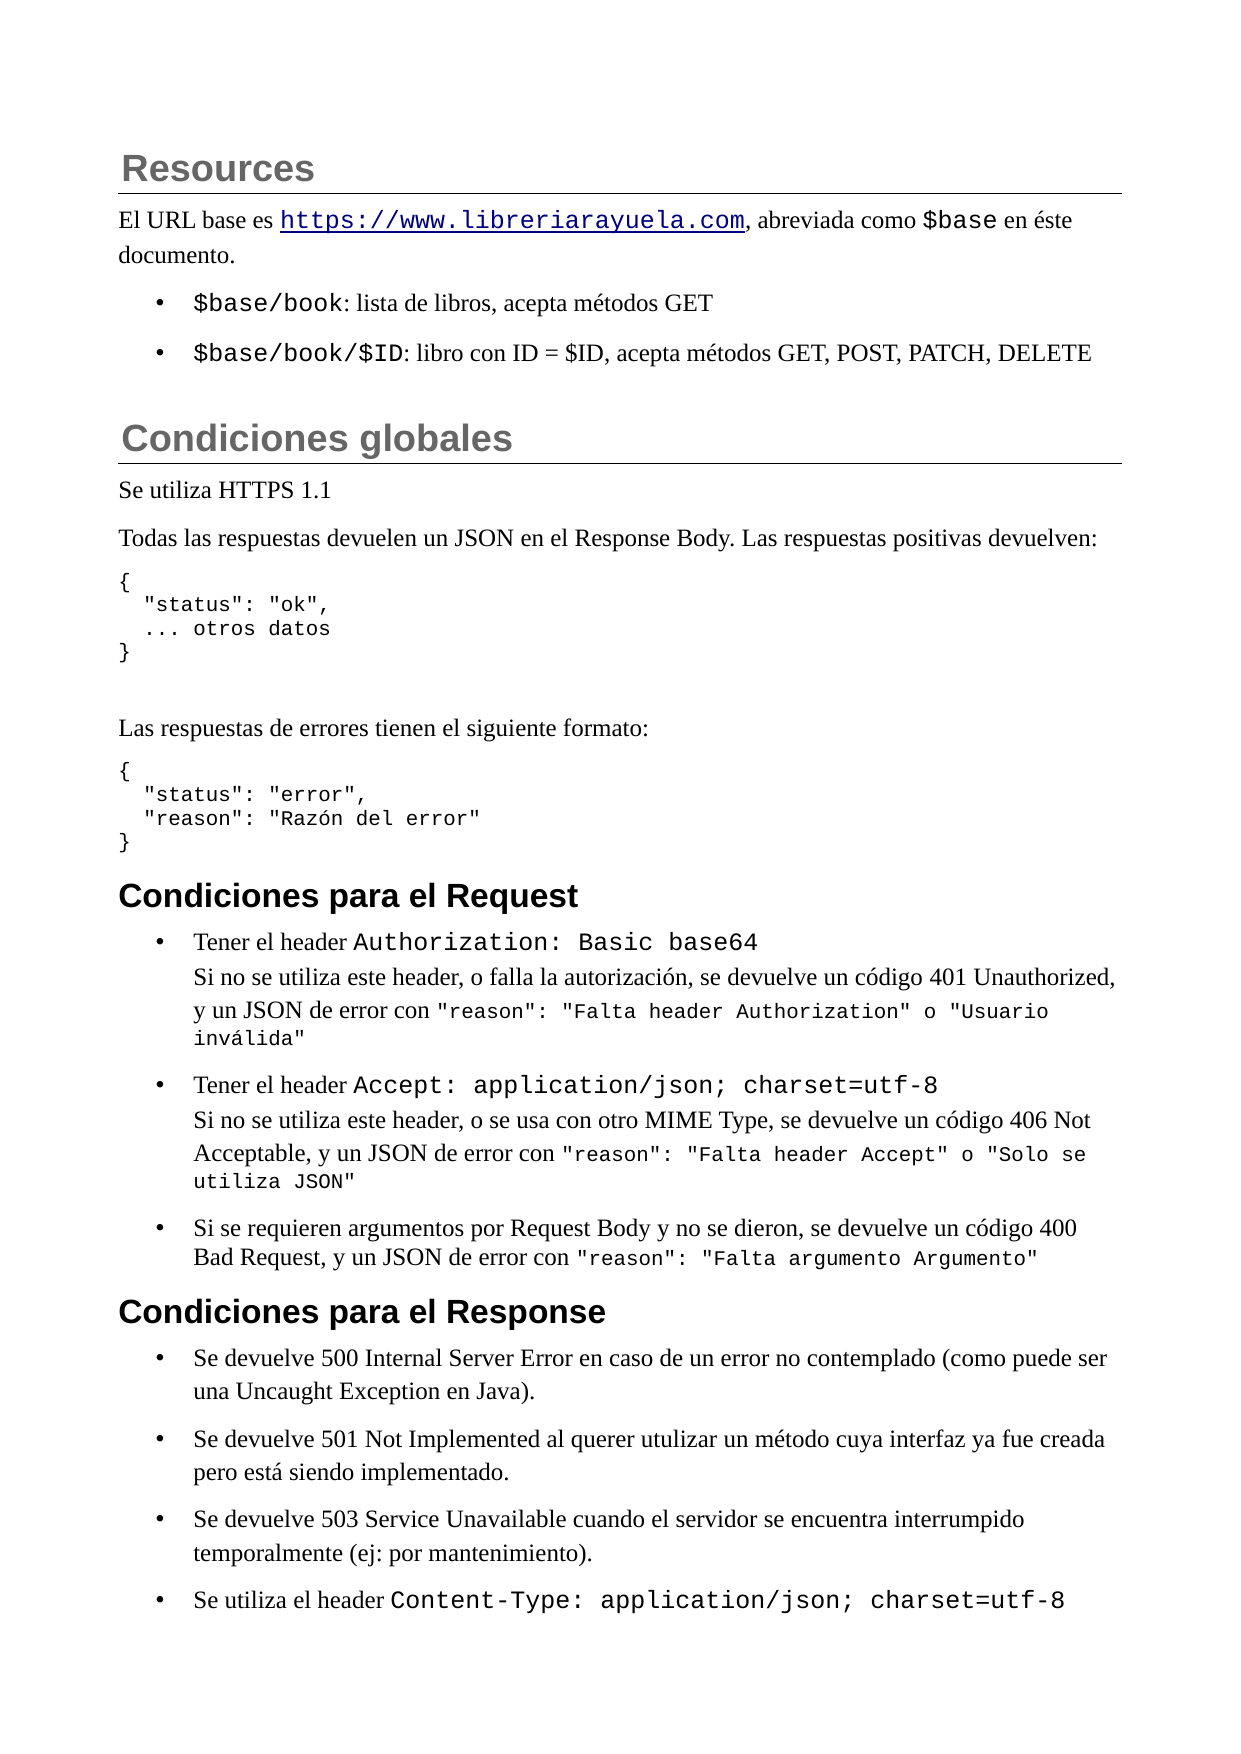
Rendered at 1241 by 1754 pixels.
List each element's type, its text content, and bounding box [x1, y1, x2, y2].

text } [118, 831, 1122, 855]
subtitle Condiciones globales [118, 413, 1122, 463]
text "status": "error", [118, 784, 1122, 808]
text Se utiliza HTTPS 1.1 [118, 475, 1122, 504]
list Tener el header Authorization: Basic base64 Si no se utiliza este header, o falla la autorización, se devuelve un código 401 Unauthorized, y un JSON de error con "reason": "Falta header Authorization" o "Usuario inválida" [156, 927, 1122, 1052]
list Se devuelve 503 Service Unavailable cuando el servidor se encuentra interrumpido temporalmente (ej: por mantenimiento). [156, 1504, 1122, 1566]
text ... otros datos [118, 618, 1122, 642]
list Se devuelve 501 Not Implemented al querer utulizar un método cuya interfaz ya fue creada pero está siendo implementado. [156, 1424, 1122, 1486]
subtitle Condiciones para el Request [118, 876, 1122, 914]
text { [118, 760, 1122, 784]
list Se devuelve 500 Internal Server Error en caso de un error no contemplado (como puede ser una Uncaught Exception en Java). [156, 1343, 1122, 1405]
text Las respuestas de errores tienen el siguiente formato: [118, 713, 1122, 742]
list $base/book/$ID: libro con ID = $ID, acepta métodos GET, POST, PATCH, DELETE [156, 338, 1122, 369]
list Si se requieren argumentos por Request Body y no se dieron, se devuelve un código 400 Bad Request, y un JSON de error con "reason": "Falta argumento Argumento" [156, 1213, 1122, 1271]
subtitle Resources [118, 143, 1122, 193]
text Todas las respuestas devuelen un JSON en el Response Body. Las respuestas positivas devuelven: [118, 523, 1122, 552]
text } [118, 642, 1122, 665]
text "reason": "Razón del error" [118, 808, 1122, 831]
text "status": "ok", [118, 594, 1122, 618]
subtitle Condiciones para el Response [118, 1292, 1122, 1331]
text El URL base es https://www.libreriarayuela.com, abreviada como $base en éste documento. [118, 205, 1122, 269]
list Se utiliza el header Content-Type: application/json; charset=utf-8 [156, 1585, 1122, 1616]
text { [118, 571, 1122, 594]
list $base/book: lista de libros, acepta métodos GET [156, 288, 1122, 319]
list Tener el header Accept: application/json; charset=utf-8 Si no se utiliza este header, o se usa con otro MIME Type, se devuelve un código 406 Not Acceptable, y un JSON de error con "reason": "Falta header Accept" o "Solo se utiliza JSON" [156, 1070, 1122, 1195]
